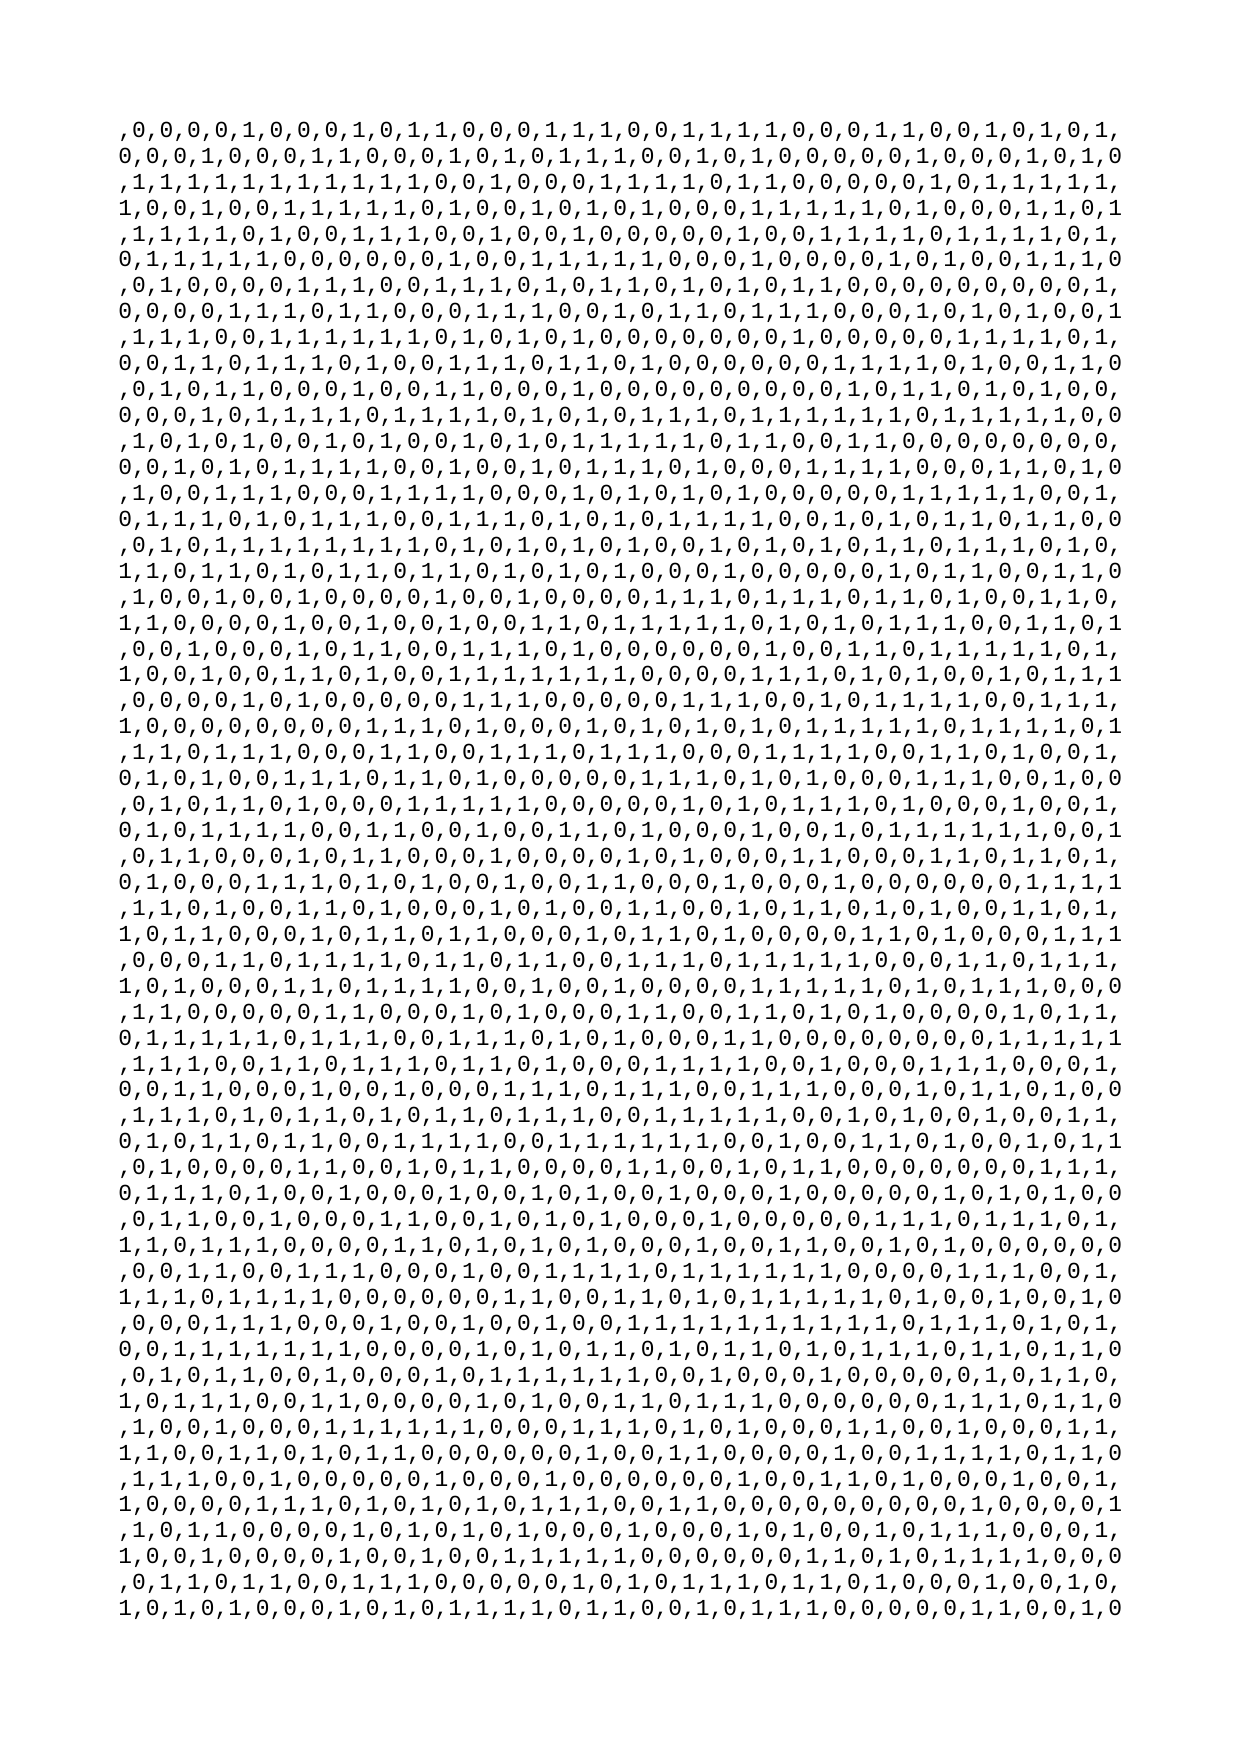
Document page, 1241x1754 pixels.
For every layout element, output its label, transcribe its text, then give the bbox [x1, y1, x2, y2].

text ,0,0,0,0,1,0,0,0,1,0,1,1,0,0,0,1,1,1,0,0,1,1,1,1,0,0,0,1,1,0,0,1,0,1,0,1,0,0,0,1,0,0,0,1,1,0,0,0,1,0,1,0,1,1,1,0,0,1,0,1,0,0,0,0,0,1,0,0,0,1,0,1,0,1,1,1,1,1,1,1,1,1,1,1,0,0,1,0,0,0,1,1,1,1,0,1,1,0,0,0,0,0,1,0,1,1,1,1,1,1,0,0,1,0,0,1,1,1,1,1,0,1,0,0,1,0,1,0,1,0,0,0,1,1,1,1,1,0,1,0,0,0,1,1,0,1,1,1,1,1,0,1,0,0,1,1,1,0,0,1,0,0,1,0,0,0,0,0,1,0,0,1,1,1,1,0,1,1,1,1,0,1,0,1,1,1,1,1,0,0,0,0,0,0,1,0,0,1,1,1,1,1,0,0,0,1,0,0,0,0,1,0,1,0,0,1,1,1,0,0,1,0,0,0,0,1,1,1,0,0,1,1,1,0,1,0,1,1,0,1,0,1,0,1,1,0,0,0,0,0,0,0,0,0,1,0,0,0,0,1,1,1,0,1,1,0,0,0,1,1,1,0,0,1,0,1,1,0,1,1,1,0,0,0,1,0,1,0,1,0,0,1,1,1,1,0,0,1,1,1,1,1,1,0,1,0,1,0,1,0,0,0,0,0,0,0,1,0,0,0,0,0,1,1,1,1,0,1,0,0,1,1,0,1,1,1,0,1,0,0,1,1,1,0,1,1,0,1,0,0,0,0,0,0,1,1,1,1,0,1,0,0,1,1,0,0,1,0,1,1,0,0,0,1,0,0,1,1,0,0,0,1,0,0,0,0,0,0,0,0,0,1,0,1,1,0,1,0,1,0,0,0,0,0,1,0,1,1,1,1,0,1,1,1,1,0,1,0,1,0,1,1,1,0,1,1,1,1,1,1,0,1,1,1,1,1,0,0,1,0,1,0,1,0,0,1,0,1,0,0,1,0,1,0,1,1,1,1,1,0,1,1,0,0,1,1,0,0,0,0,0,0,0,0,0,0,1,0,1,0,1,1,1,1,0,0,1,0,0,1,0,1,1,1,0,1,0,0,0,1,1,1,1,0,0,0,1,1,0,1,0,1,0,0,1,1,1,0,0,0,1,1,1,1,0,0,0,1,0,1,0,1,0,1,0,0,0,0,0,1,1,1,1,1,0,0,1,0,1,1,1,0,1,0,1,1,1,0,0,1,1,1,0,1,0,1,0,1,1,1,1,0,0,1,0,1,0,1,1,0,1,1,0,0,0,1,0,1,1,1,1,1,1,1,1,0,1,0,1,0,1,0,1,0,0,1,0,1,0,1,0,1,1,0,1,1,1,0,1,0,1,1,0,1,1,0,1,0,1,1,0,1,1,0,1,0,1,0,1,0,0,0,1,0,0,0,0,0,1,0,1,1,0,0,1,1,0,1,0,0,1,0,0,1,0,0,0,0,1,0,0,1,0,0,0,0,1,1,1,0,1,1,1,0,1,1,0,1,0,0,1,1,0,1,1,0,0,0,0,1,0,0,1,0,0,1,0,0,1,1,0,1,1,1,1,1,0,1,0,1,0,1,1,1,0,0,1,1,0,1,0,0,1,0,0,0,1,0,1,1,0,0,1,1,1,0,1,0,0,0,0,0,0,1,0,0,1,1,0,1,1,1,1,1,0,1,1,0,0,1,0,0,1,1,0,1,0,0,1,1,1,1,1,1,1,0,0,0,0,1,1,1,0,1,0,1,0,0,1,0,1,1,1,0,0,0,0,1,0,1,0,0,0,0,0,1,1,1,0,0,0,0,0,1,1,1,0,0,1,0,1,1,1,1,0,0,1,1,1,1,0,0,0,0,0,0,0,0,1,1,1,0,1,0,0,0,1,0,1,0,1,0,1,0,1,1,1,1,1,0,1,1,1,1,0,1,1,1,0,1,1,1,0,0,0,1,1,0,0,1,1,1,0,1,1,1,0,0,0,1,1,1,1,0,0,1,1,0,1,0,0,1,0,1,0,1,0,0,1,1,1,0,1,1,0,1,0,0,0,0,0,1,1,1,0,1,0,1,0,0,0,1,1,1,0,0,1,0,0,0,1,0,1,1,0,1,0,0,0,1,1,1,1,1,0,0,0,0,0,1,0,1,0,1,1,1,0,1,0,0,0,1,0,0,1,0,1,0,1,1,1,1,0,0,1,1,0,0,1,0,0,1,1,0,1,0,0,0,1,0,0,1,0,1,1,1,1,1,1,0,0,1,0,1,1,0,0,0,1,0,1,1,0,0,0,1,0,0,0,0,1,0,1,0,0,0,1,1,0,0,0,1,1,0,1,1,0,1,0,1,0,0,0,1,1,1,0,1,0,1,0,0,1,0,0,1,1,0,0,0,1,0,0,0,1,0,0,0,0,0,0,1,1,1,1,1,1,0,1,0,0,1,1,0,1,0,0,0,1,0,1,0,0,1,1,0,0,1,0,1,1,0,1,0,1,0,0,1,1,0,1,1,0,1,1,0,0,0,1,0,1,1,0,1,1,0,0,0,1,0,1,1,0,1,0,0,0,0,1,1,0,1,0,0,0,1,1,1,0,0,0,1,1,0,1,1,1,1,0,1,1,0,1,1,0,0,1,1,1,0,1,1,1,1,1,0,0,0,1,1,0,1,1,1,1,0,1,0,0,0,1,1,0,1,1,1,1,0,0,1,0,0,1,0,0,0,0,1,1,1,1,1,0,1,0,1,1,1,0,0,0,1,1,0,0,0,0,0,1,1,0,0,0,1,0,1,0,0,0,1,1,0,0,1,1,0,1,0,1,0,0,0,0,1,0,1,1,0,1,1,1,1,1,0,1,1,1,0,0,1,1,1,0,1,0,1,0,0,0,1,1,0,0,0,0,0,0,0,0,1,1,1,1,1,1,1,1,0,0,1,1,0,1,1,1,0,1,1,0,1,0,0,0,1,1,1,1,0,0,1,0,0,0,1,1,1,0,0,0,1,0,0,1,1,0,0,0,1,0,0,1,0,0,0,1,1,1,0,1,1,1,0,0,1,1,1,0,0,0,1,0,1,1,0,1,0,0,1,1,1,0,1,0,1,1,0,1,0,1,1,0,1,1,1,0,0,1,1,1,1,1,0,0,1,0,1,0,0,1,0,0,1,1,0,1,0,1,1,0,1,1,0,0,1,1,1,1,0,0,1,1,1,1,1,1,0,0,1,0,0,1,1,0,1,0,0,1,0,1,1,0,1,0,0,0,0,1,1,0,0,1,0,1,1,0,0,0,0,1,1,0,0,1,0,1,1,0,0,0,0,0,0,0,1,1,1,0,1,1,1,0,1,0,0,1,0,0,0,1,0,0,1,0,1,0,0,1,0,0,0,1,0,0,0,0,0,1,0,1,0,1,0,0,0,1,1,0,0,1,0,0,0,1,1,0,0,1,0,1,0,1,0,0,0,1,0,0,0,0,0,1,1,1,0,1,1,1,0,1,1,1,0,1,1,1,0,0,0,0,1,1,0,1,0,1,0,1,0,0,0,1,0,0,1,1,0,0,1,0,1,0,0,0,0,0,0,0,0,1,1,0,0,1,1,1,0,0,0,1,0,0,1,1,1,1,0,1,1,1,1,1,1,0,0,0,0,1,1,1,0,0,1,1,1,1,0,1,1,1,1,0,0,0,0,0,0,1,1,0,0,1,1,0,1,0,1,1,1,1,1,0,1,0,0,1,0,0,1,0,0,0,0,1,1,1,0,0,0,1,0,0,1,0,0,1,0,0,1,1,1,1,1,1,1,1,1,1,0,1,1,1,0,1,0,1,0,0,1,1,1,1,1,1,1,0,0,0,0,1,0,1,0,1,1,0,1,0,1,1,0,1,0,1,1,1,0,1,1,0,1,1,0,0,1,0,1,1,0,0,1,0,0,0,1,0,1,1,1,1,1,1,0,0,1,0,0,0,1,0,0,0,0,0,1,0,1,1,0,1,0,1,1,1,0,0,1,1,0,0,0,0,1,0,1,0,0,1,1,0,1,1,1,0,0,0,0,0,0,1,1,1,0,1,1,0,1,0,0,1,0,0,0,1,1,1,1,1,1,0,0,0,1,1,1,0,1,0,1,0,0,0,1,1,0,0,1,0,0,0,1,1,1,1,0,0,1,1,0,1,0,1,1,0,0,0,0,0,0,1,0,0,1,1,0,0,0,0,1,0,0,1,1,1,1,0,1,1,0,1,1,1,0,0,1,0,0,0,0,0,1,0,0,0,1,0,0,0,0,0,0,1,0,0,1,1,0,1,0,0,0,1,0,0,1,1,0,0,0,0,1,1,1,0,1,0,1,0,1,0,1,1,1,0,0,1,1,0,0,0,0,0,0,0,0,0,1,0,0,0,0,1,1,0,1,1,0,0,0,0,1,0,1,0,1,0,1,0,0,0,1,0,0,0,1,0,1,0,0,1,0,1,1,1,0,0,0,1,1,0,0,1,0,0,0,0,1,0,0,1,0,0,1,1,1,1,1,0,0,0,0,0,0,1,1,0,1,0,1,1,1,1,0,0,0,0,1,1,0,1,1,0,0,1,1,1,0,0,0,0,0,1,0,1,0,1,1,1,0,1,1,0,1,0,0,0,1,0,0,1,0,1,0,1,0,1,0,0,0,1,0,1,0,1,1,1,1,0,1,1,0,0,1,0,1,1,1,0,0,0,0,0,1,1,0,0,1,0 [118, 118, 1122, 1622]
